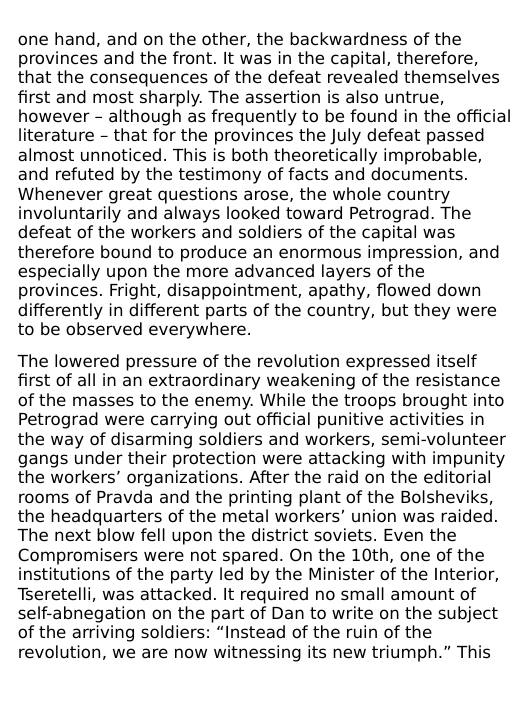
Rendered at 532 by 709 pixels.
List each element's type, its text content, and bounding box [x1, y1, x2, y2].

text The lowered pressure of the revolution expressed itself first of all in an extraordinary weakening of the resistance of the masses to the enemy. While the troops brought into Petrograd were carrying out official punitive activities in the way of disarming soldiers and workers, semi-volunteer gangs under their protection were attacking with impunity the workers’ organizations. After the raid on the editorial rooms of Pravda and the printing plant of the Bolsheviks, the headquarters of the metal workers’ union was raided. The next blow fell upon the district soviets. Even the Compromisers were not spared. On the 10th, one of the institutions of the party led by the Minister of the Interior, Tseretelli, was attacked. It required no small amount of self-abnegation on the part of Dan to write on the subject of the arriving soldiers: “Instead of the ruin of the revolution, we are now witnessing its new triumph.” This [18, 352, 514, 662]
text one hand, and on the other, the backwardness of the provinces and the front. It was in the capital, therefore, that the consequences of the defeat revealed themselves first and most sharply. The assertion is also untrue, however – although as frequently to be found in the official literature – that for the provinces the July defeat passed almost unnoticed. This is both theoretically improbable, and refuted by the testimony of facts and documents. Whenever great questions arose, the whole country involuntarily and always looked toward Petrograd. The defeat of the workers and soldiers of the capital was therefore bound to produce an enormous impression, and especially upon the more advanced layers of the provinces. Fright, disappointment, apathy, flowed down differently in different parts of the country, but they were to be observed everywhere. [18, 29, 514, 339]
